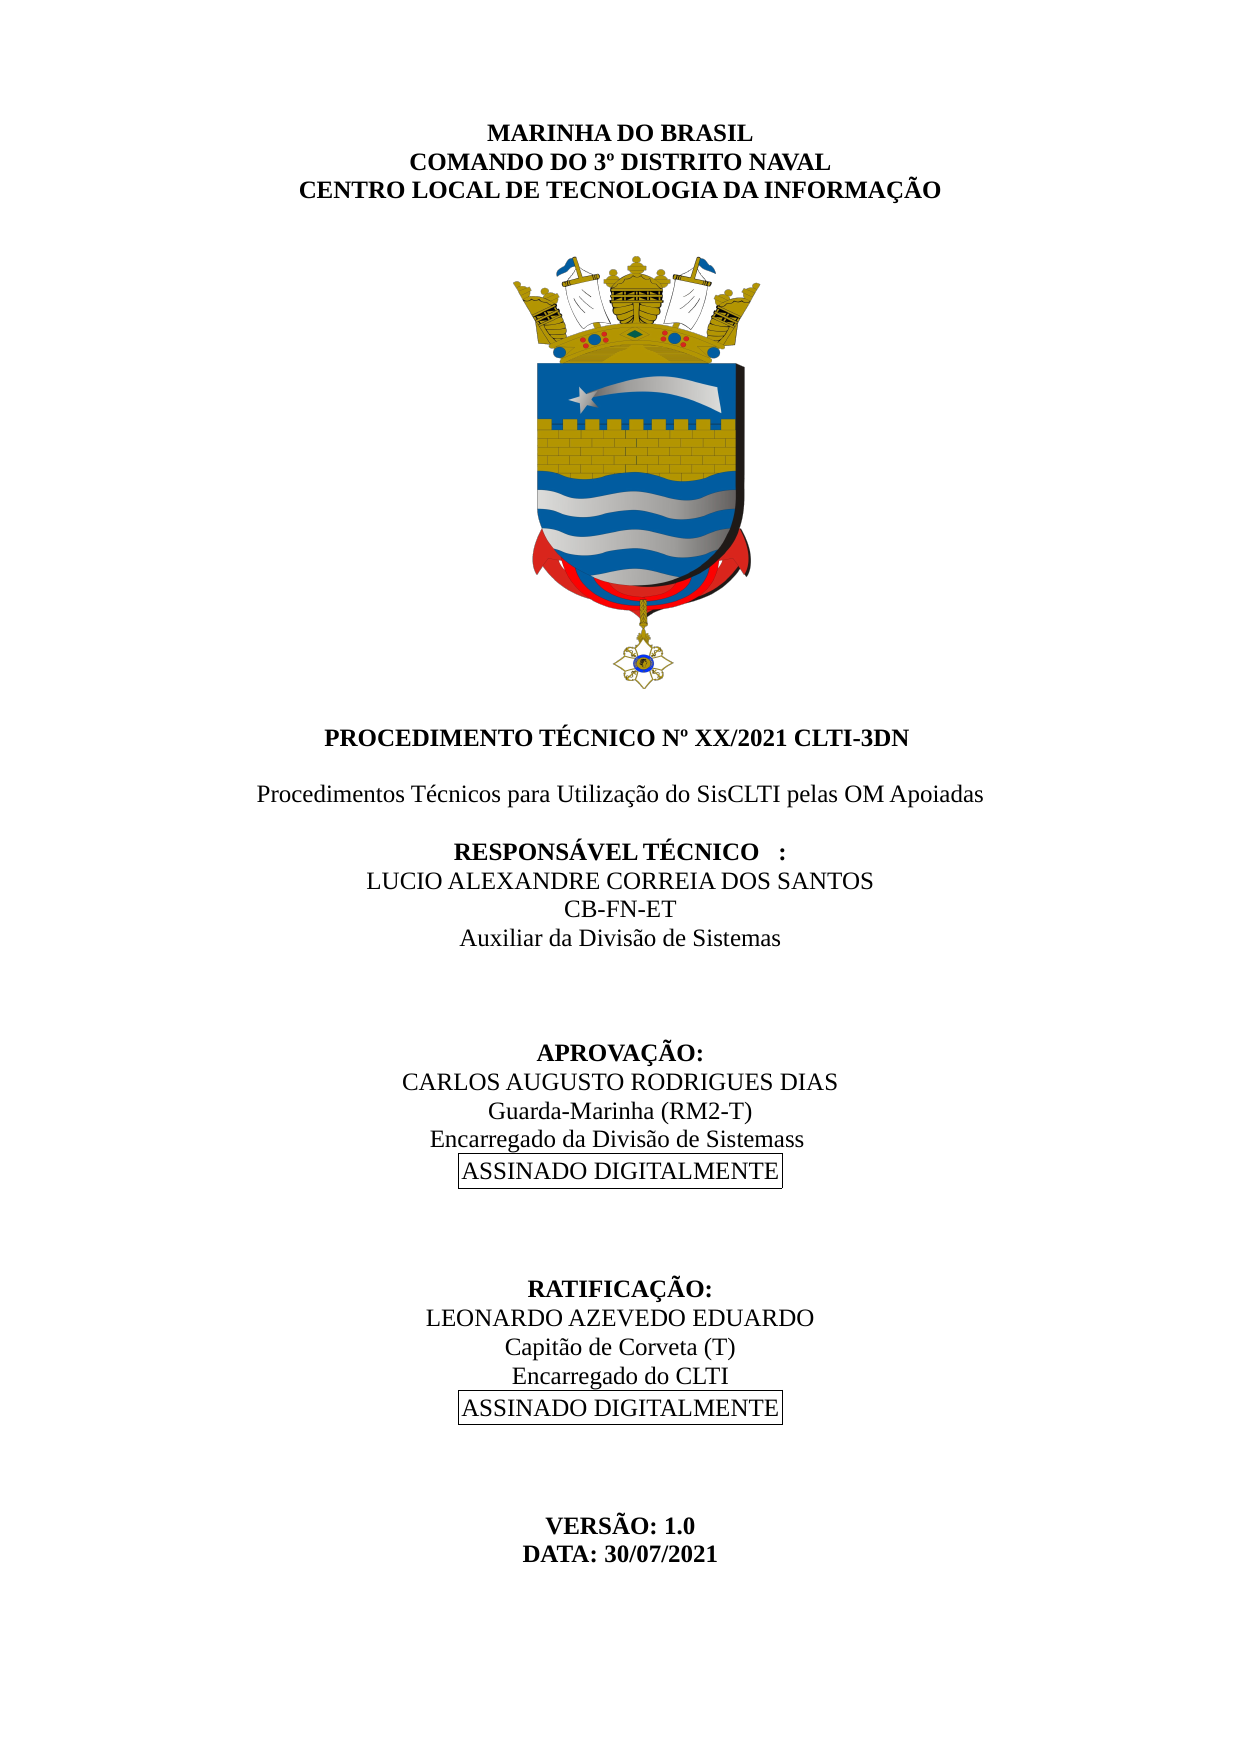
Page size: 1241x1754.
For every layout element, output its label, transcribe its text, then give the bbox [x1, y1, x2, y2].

text ASSINADO DIGITALMENTE [459, 1391, 782, 1424]
text CB-FN-ET [118, 894, 1122, 923]
text [118, 1390, 458, 1424]
text VERSÃO: 1.0 [118, 1511, 1122, 1539]
text LUCIO ALEXANDRE CORREIA DOS SANTOS [118, 866, 1122, 894]
text MARINHA DO BRASIL [118, 118, 1122, 147]
text Capitão de Corveta (T) [118, 1332, 1122, 1361]
text PROCEDIMENTO TÉCNICO Nº XX/2021 CLTI-3DN [118, 730, 1122, 751]
text RESPONSÁVEL TÉCNICO : [118, 837, 1122, 866]
text COMANDO DO 3º DISTRITO NAVAL [118, 147, 1122, 176]
text RATIFICAÇÃO: [118, 1274, 1122, 1303]
text CARLOS AUGUSTO RODRIGUES DIAS [118, 1067, 1122, 1096]
text [783, 1390, 1122, 1424]
text [783, 1153, 1122, 1188]
text ASSINADO DIGITALMENTE [459, 1154, 782, 1188]
text Encarregado da Divisão de Sistemass [118, 1124, 1122, 1153]
text DATA: 30/07/2021 [118, 1539, 1122, 1568]
text LEONARDO AZEVEDO EDUARDO [118, 1303, 1122, 1332]
text Auxiliar da Divisão de Sistemas [118, 923, 1122, 952]
text Encarregado do CLTI [118, 1361, 1122, 1390]
text APROVAÇÃO: [118, 1038, 1122, 1067]
text [118, 1153, 458, 1188]
picture [506, 251, 763, 689]
text Procedimentos Técnicos para Utilização do SisCLTI pelas OM Apoiadas [118, 779, 1122, 808]
text CENTRO LOCAL DE TECNOLOGIA DA INFORMAÇÃO [118, 176, 1122, 204]
text Guarda-Marinha (RM2-T) [118, 1096, 1122, 1124]
